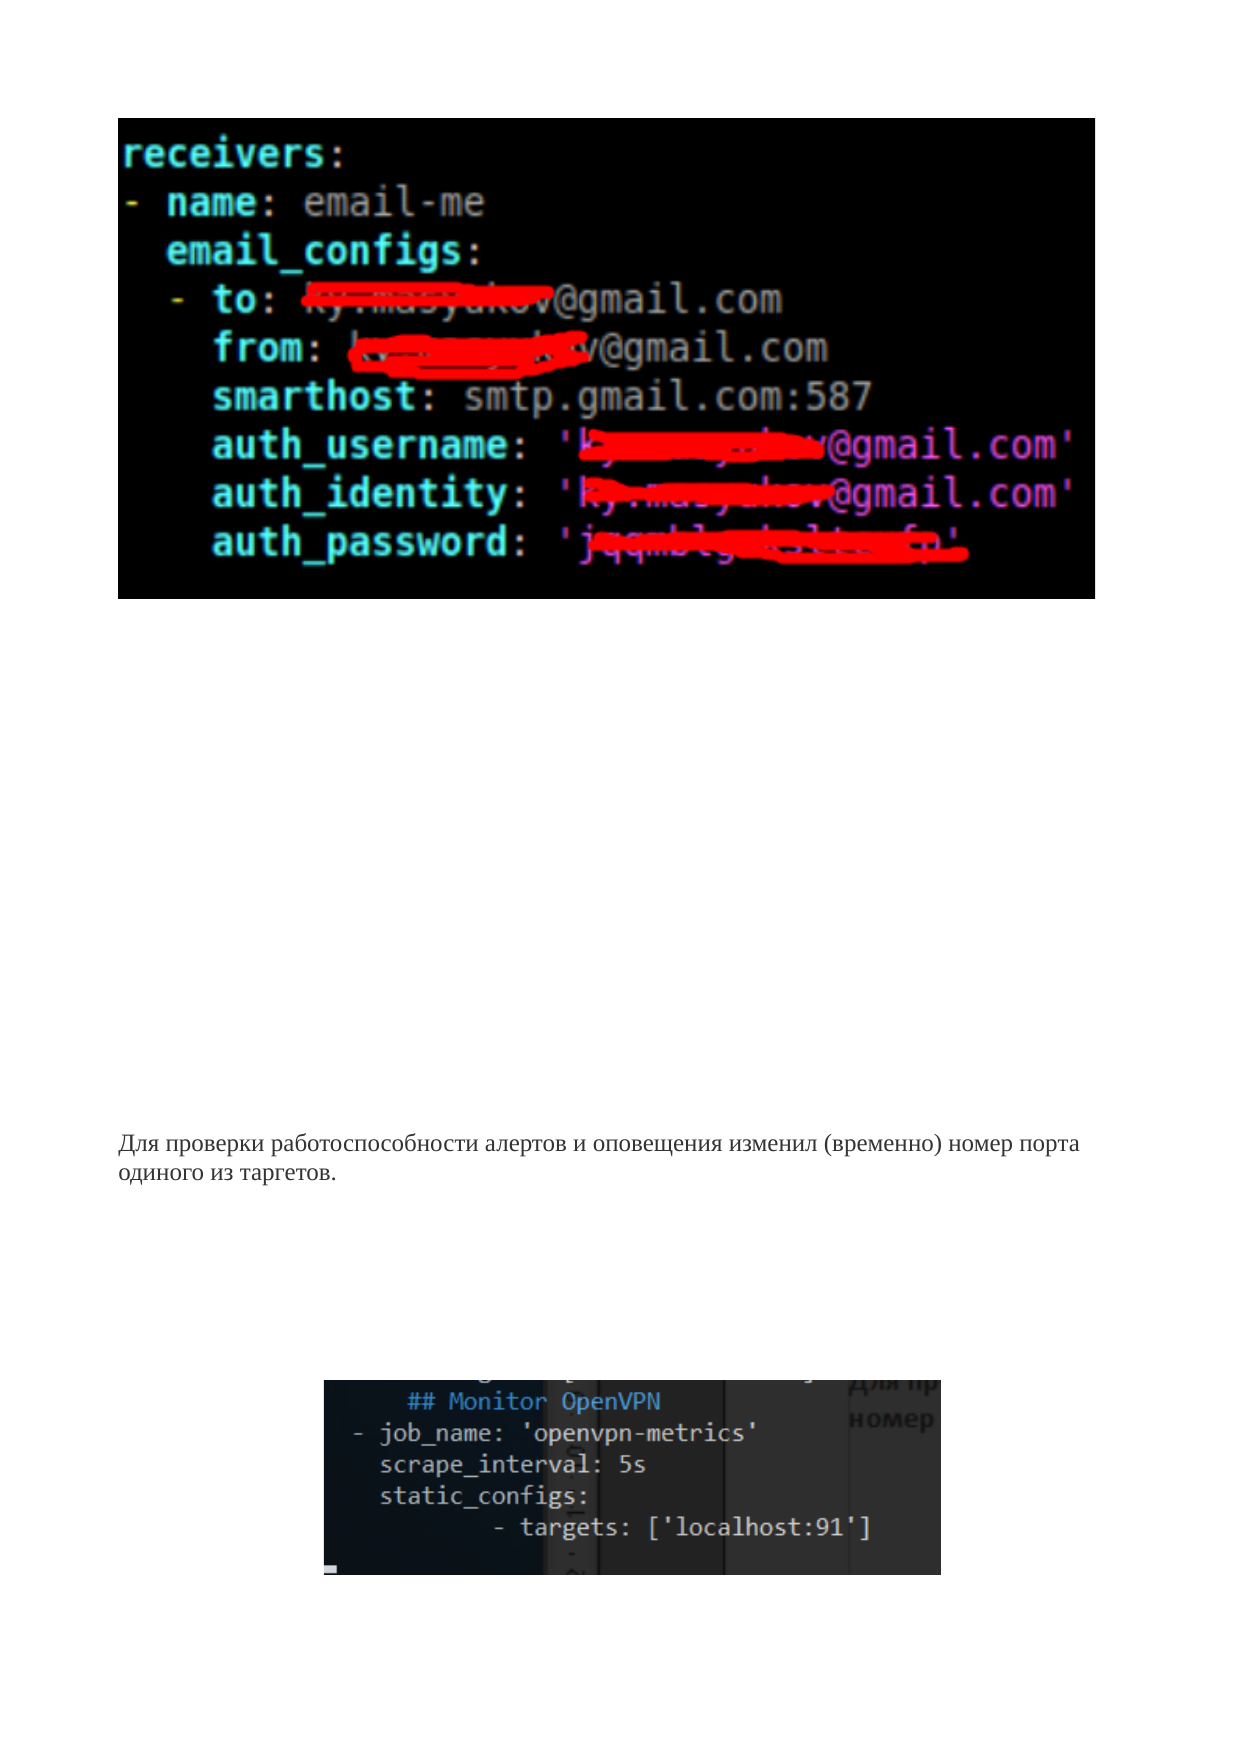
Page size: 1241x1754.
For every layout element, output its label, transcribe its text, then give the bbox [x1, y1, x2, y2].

text Для проверки работоспособности алертов и оповещения изменил (временно) номер порта одиного из таргетов. [118, 1128, 1122, 1186]
picture [323, 1380, 941, 1575]
